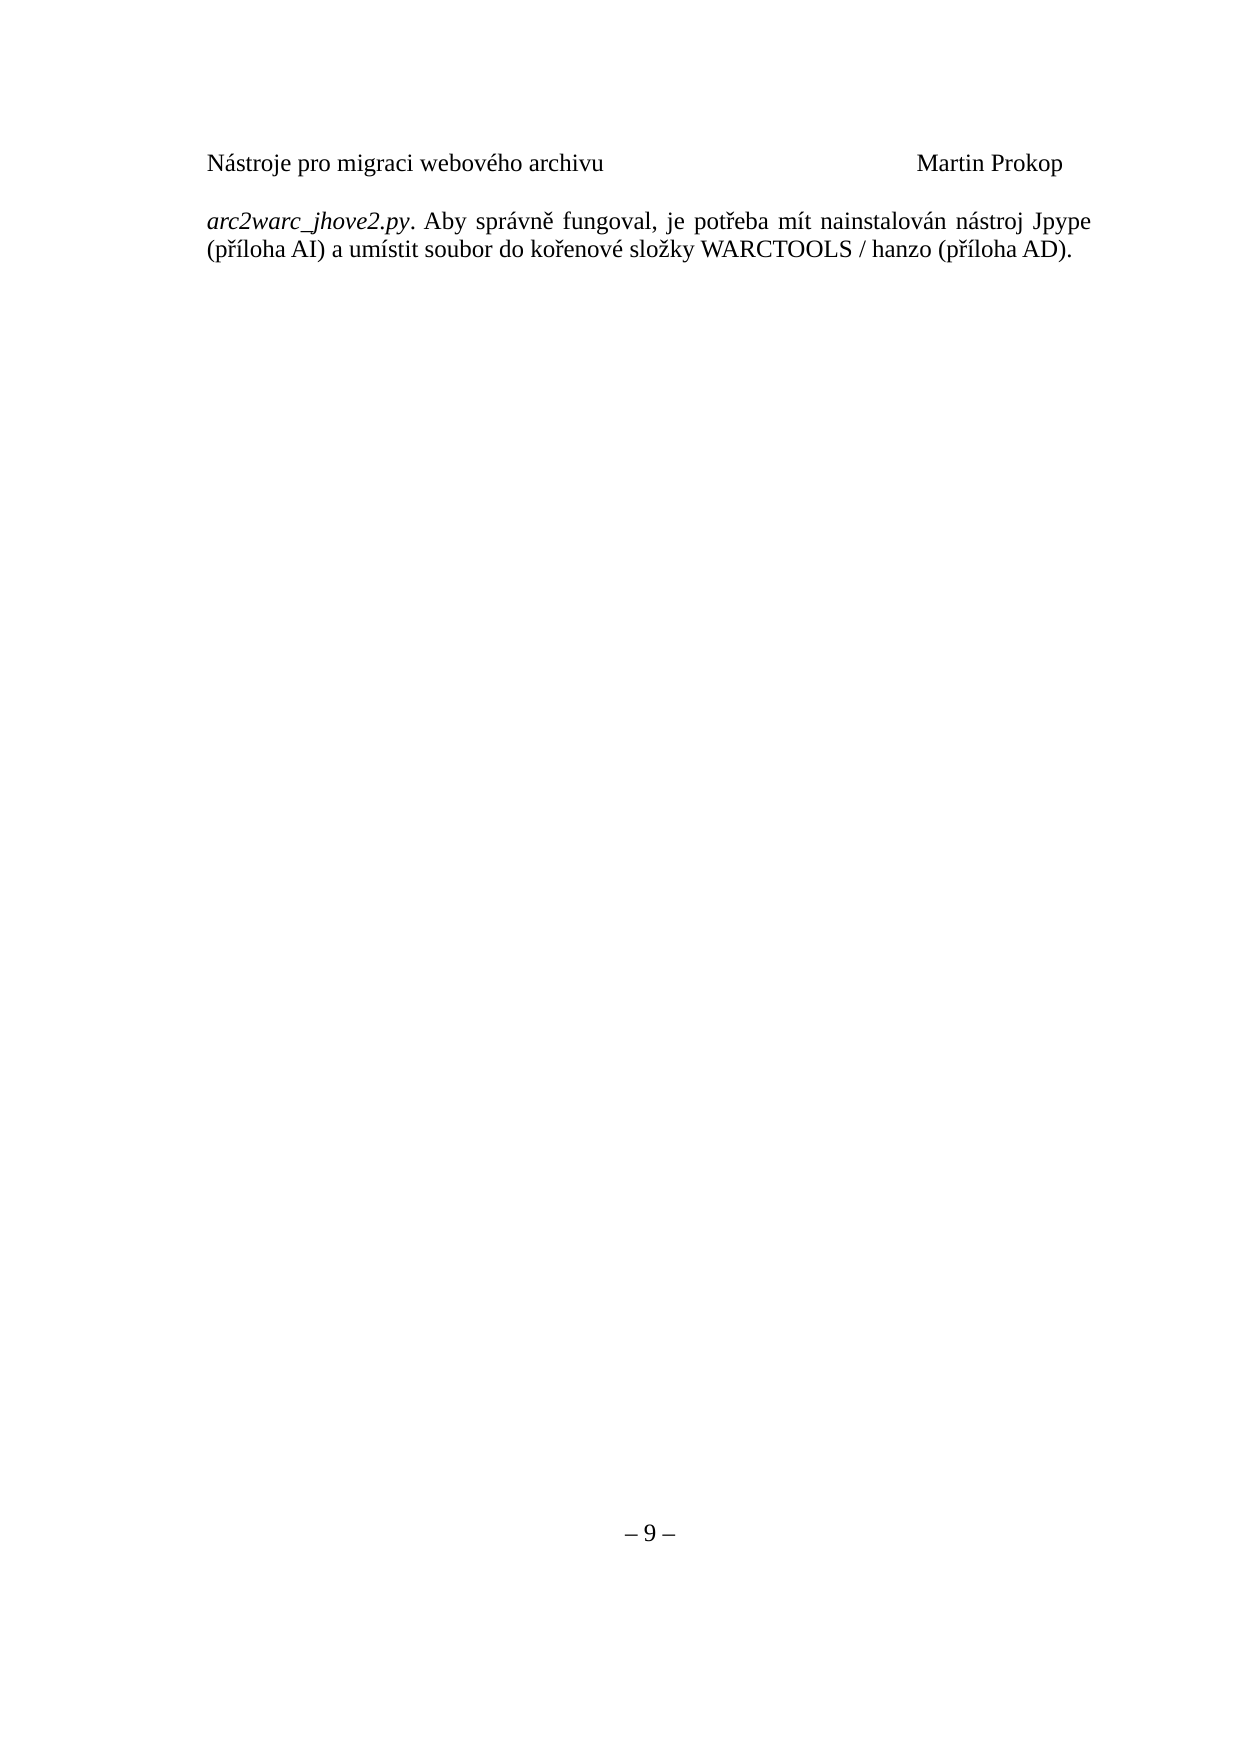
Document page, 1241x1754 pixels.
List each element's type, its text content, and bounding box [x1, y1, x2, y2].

text arc2warc_jhove2.py. Aby správně fungoval, je potřeba mít nainstalován nástroj Jpype (příloha AI) a umístit soubor do kořenové složky WARCTOOLS / hanzo (příloha AD). [207, 206, 1093, 263]
